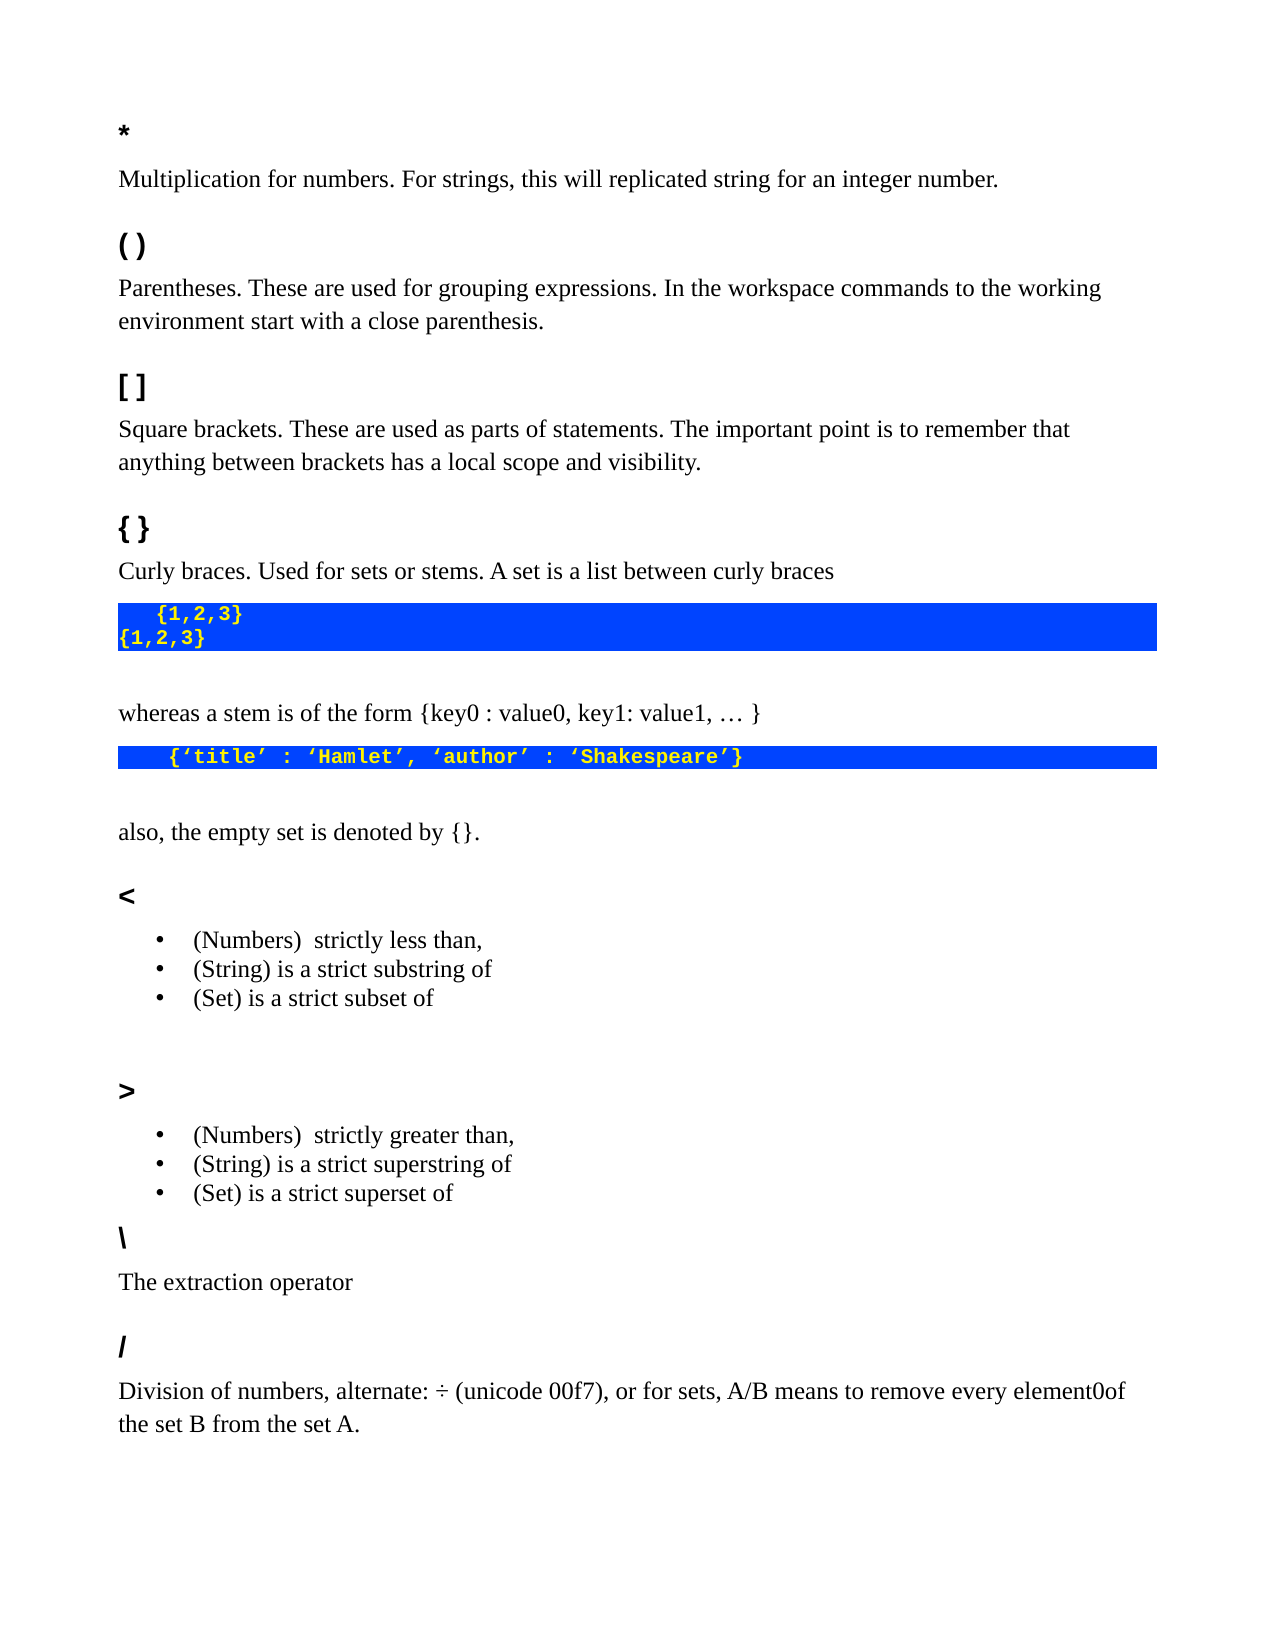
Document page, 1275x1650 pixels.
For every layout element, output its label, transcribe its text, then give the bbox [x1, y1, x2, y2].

text Parentheses. These are used for grouping expressions. In the workspace commands to the working environment start with a close parenthesis. [118, 273, 1157, 334]
text also, the empty set is denoted by {}. [118, 817, 1157, 846]
text Multiplication for numbers. For strings, this will replicated string for an integer number. [118, 164, 1157, 193]
subtitle { } [118, 509, 1157, 543]
text Division of numbers, alternate: ÷ (unicode 00f7), or for sets, A/B means to remove every element0of the set B from the set A. [118, 1376, 1157, 1437]
subtitle ( ) [118, 227, 1157, 260]
subtitle > [118, 1074, 1157, 1108]
list (String) is a strict superstring of [156, 1149, 1157, 1178]
text {1,2,3} [118, 627, 1157, 651]
list (Set) is a strict superset of [156, 1178, 1157, 1206]
subtitle / [118, 1329, 1157, 1363]
list (String) is a strict substring of [156, 954, 1157, 983]
text Curly braces. Used for sets or stems. A set is a list between curly braces [118, 556, 1157, 584]
list (Numbers) strictly less than, [156, 926, 1157, 954]
subtitle [ ] [118, 368, 1157, 402]
subtitle < [118, 879, 1157, 913]
text {1,2,3} [118, 603, 1157, 627]
list (Set) is a strict subset of [156, 983, 1157, 1012]
subtitle \ [118, 1221, 1157, 1255]
text {‘title’ : ‘Hamlet’, ‘author’ : ‘Shakespeare’} [118, 746, 1157, 769]
text The extraction operator [118, 1267, 1157, 1296]
text whereas a stem is of the form {key0 : value0, key1: value1, … } [118, 698, 1157, 727]
subtitle * [118, 118, 1157, 152]
text Square brackets. These are used as parts of statements. The important point is to remember that anything between brackets has a local scope and visibility. [118, 414, 1157, 476]
list (Numbers) strictly greater than, [156, 1120, 1157, 1149]
